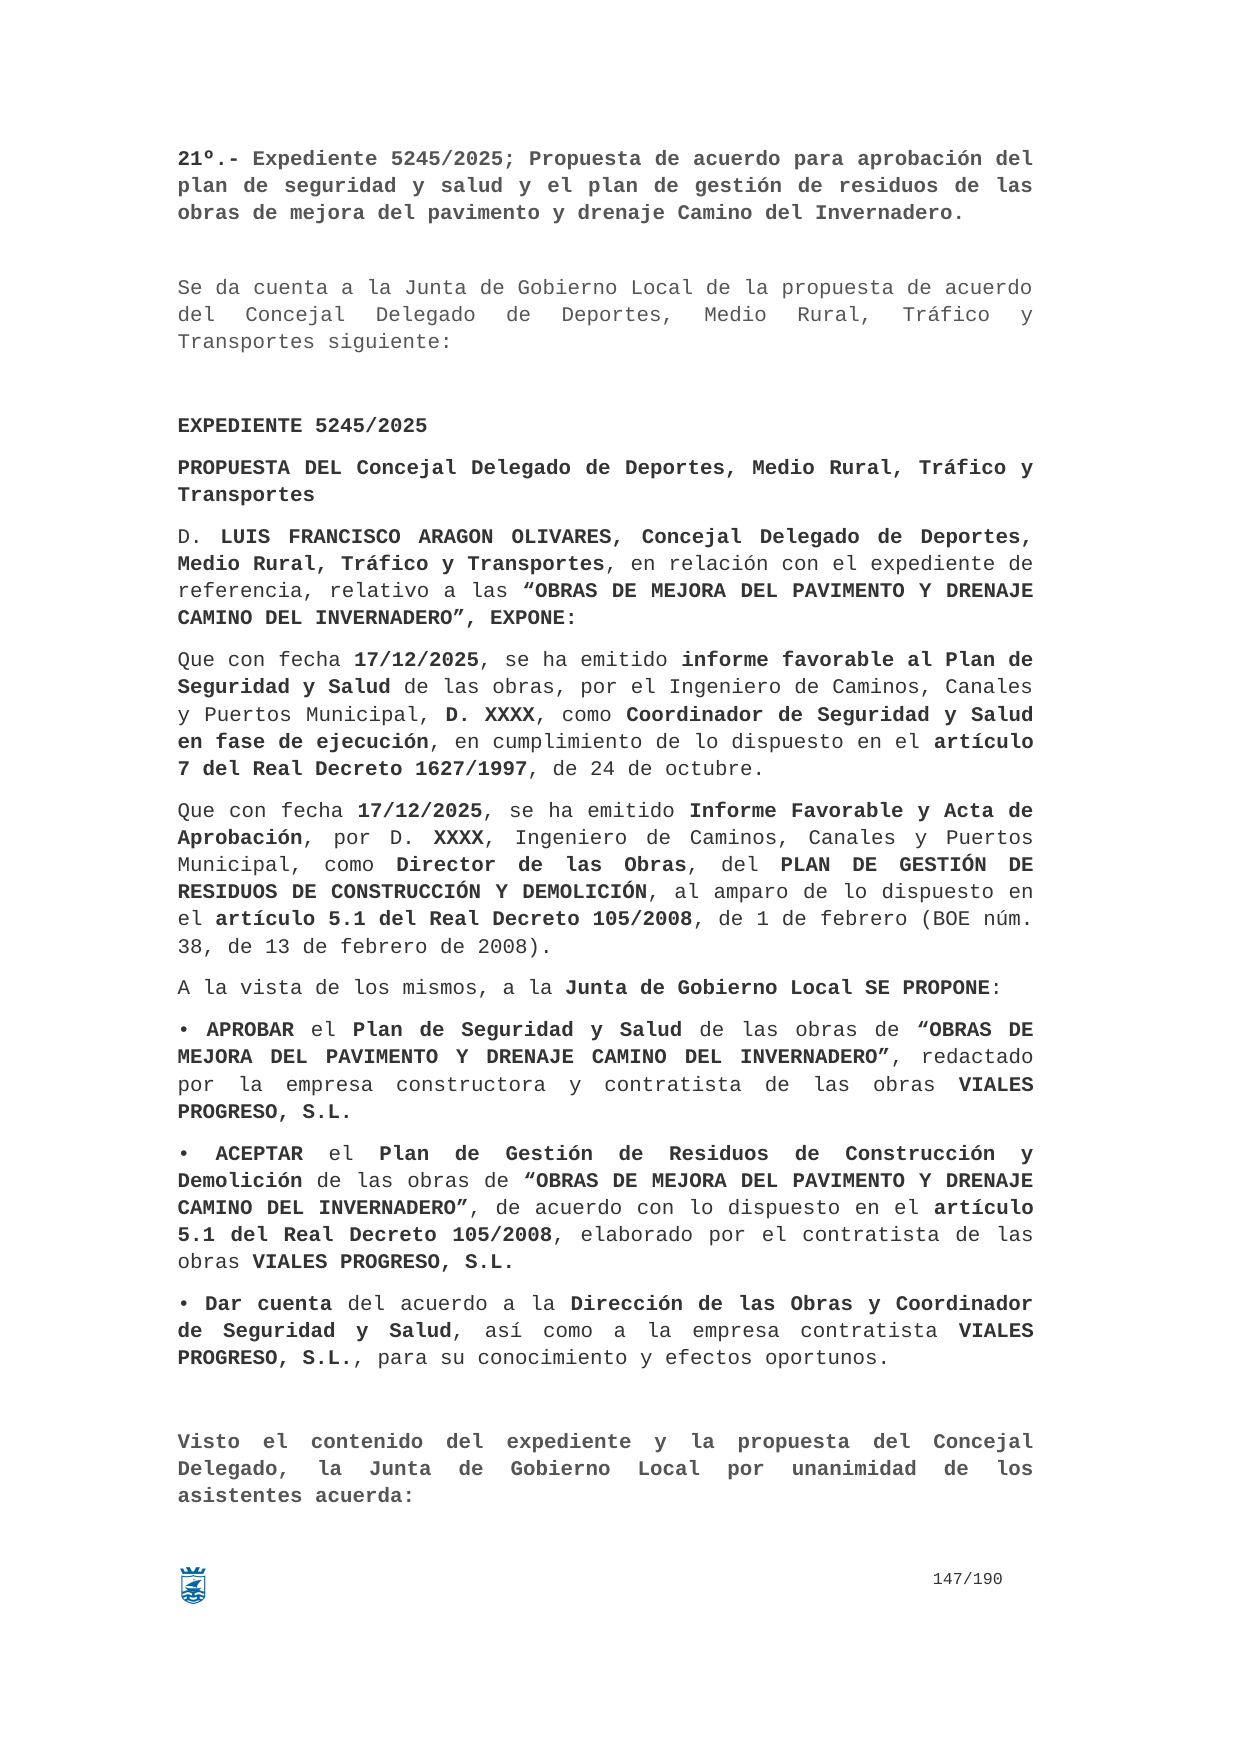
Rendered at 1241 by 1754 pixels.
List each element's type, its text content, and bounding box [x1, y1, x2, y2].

subtitle Expediente 5245/2025; Propuesta de acuerdo para aprobación del plan de seguridad y salud y el plan de gestión de residuos de las obras de mejora del pavimento y drenaje Camino del Invernadero. [177, 148, 1033, 226]
text PROPUESTA DEL Concejal Delegado de Deportes, Medio Rural, Tráfico y Transportes [177, 457, 1033, 508]
text • ACEPTAR el Plan de Gestión de Residuos de Construcción y Demolición de las obras de “OBRAS DE MEJORA DEL PAVIMENTO Y DRENAJE CAMINO DEL INVERNADERO”, de acuerdo con lo dispuesto en el artículo 5.1 del Real Decreto 105/2008, elaborado por el contratista de las obras VIALES PROGRESO, S.L. [177, 1142, 1033, 1275]
text D. LUIS FRANCISCO ARAGON OLIVARES, Concejal Delegado de Deportes, Medio Rural, Tráfico y Transportes, en relación con el expediente de referencia, relativo a las “OBRAS DE MEJORA DEL PAVIMENTO Y DRENAJE CAMINO DEL INVERNADERO”, EXPONE: [177, 526, 1033, 631]
picture [177, 1562, 208, 1607]
text • Dar cuenta del acuerdo a la Dirección de las Obras y Coordinador de Seguridad y Salud, así como a la empresa contratista VIALES PROGRESO, S.L., para su conocimiento y efectos oportunos. [177, 1293, 1033, 1371]
text Que con fecha 17/12/2025, se ha emitido Informe Favorable y Acta de Aprobación, por D. XXXX, Ingeniero de Caminos, Canales y Puertos Municipal, como Director de las Obras, del PLAN DE GESTIÓN DE RESIDUOS DE CONSTRUCCIÓN Y DEMOLICIÓN, al amparo de lo dispuesto en el artículo 5.1 del Real Decreto 105/2008, de 1 de febrero (BOE núm. 38, de 13 de febrero de 2008). [177, 800, 1033, 959]
text Que con fecha 17/12/2025, se ha emitido informe favorable al Plan de Seguridad y Salud de las obras, por el Ingeniero de Caminos, Canales y Puertos Municipal, D. XXXX, como Coordinador de Seguridad y Salud en fase de ejecución, en cumplimiento de lo dispuesto en el artículo 7 del Real Decreto 1627/1997, de 24 de octubre. [177, 649, 1033, 782]
text Visto el contenido del expediente y la propuesta del Concejal Delegado, la Junta de Gobierno Local por unanimidad de los asistentes acuerda: [177, 1431, 1033, 1509]
text • APROBAR el Plan de Seguridad y Salud de las obras de “OBRAS DE MEJORA DEL PAVIMENTO Y DRENAJE CAMINO DEL INVERNADERO”, redactado por la empresa constructora y contratista de las obras VIALES PROGRESO, S.L. [177, 1019, 1033, 1124]
text EXPEDIENTE 5245/2025 [177, 415, 1033, 439]
text A la vista de los mismos, a la Junta de Gobierno Local SE PROPONE: [177, 977, 1033, 1001]
text Se da cuenta a la Junta de Gobierno Local de la propuesta de acuerdo del Concejal Delegado de Deportes, Medio Rural, Tráfico y Transportes siguiente: [177, 277, 1033, 355]
